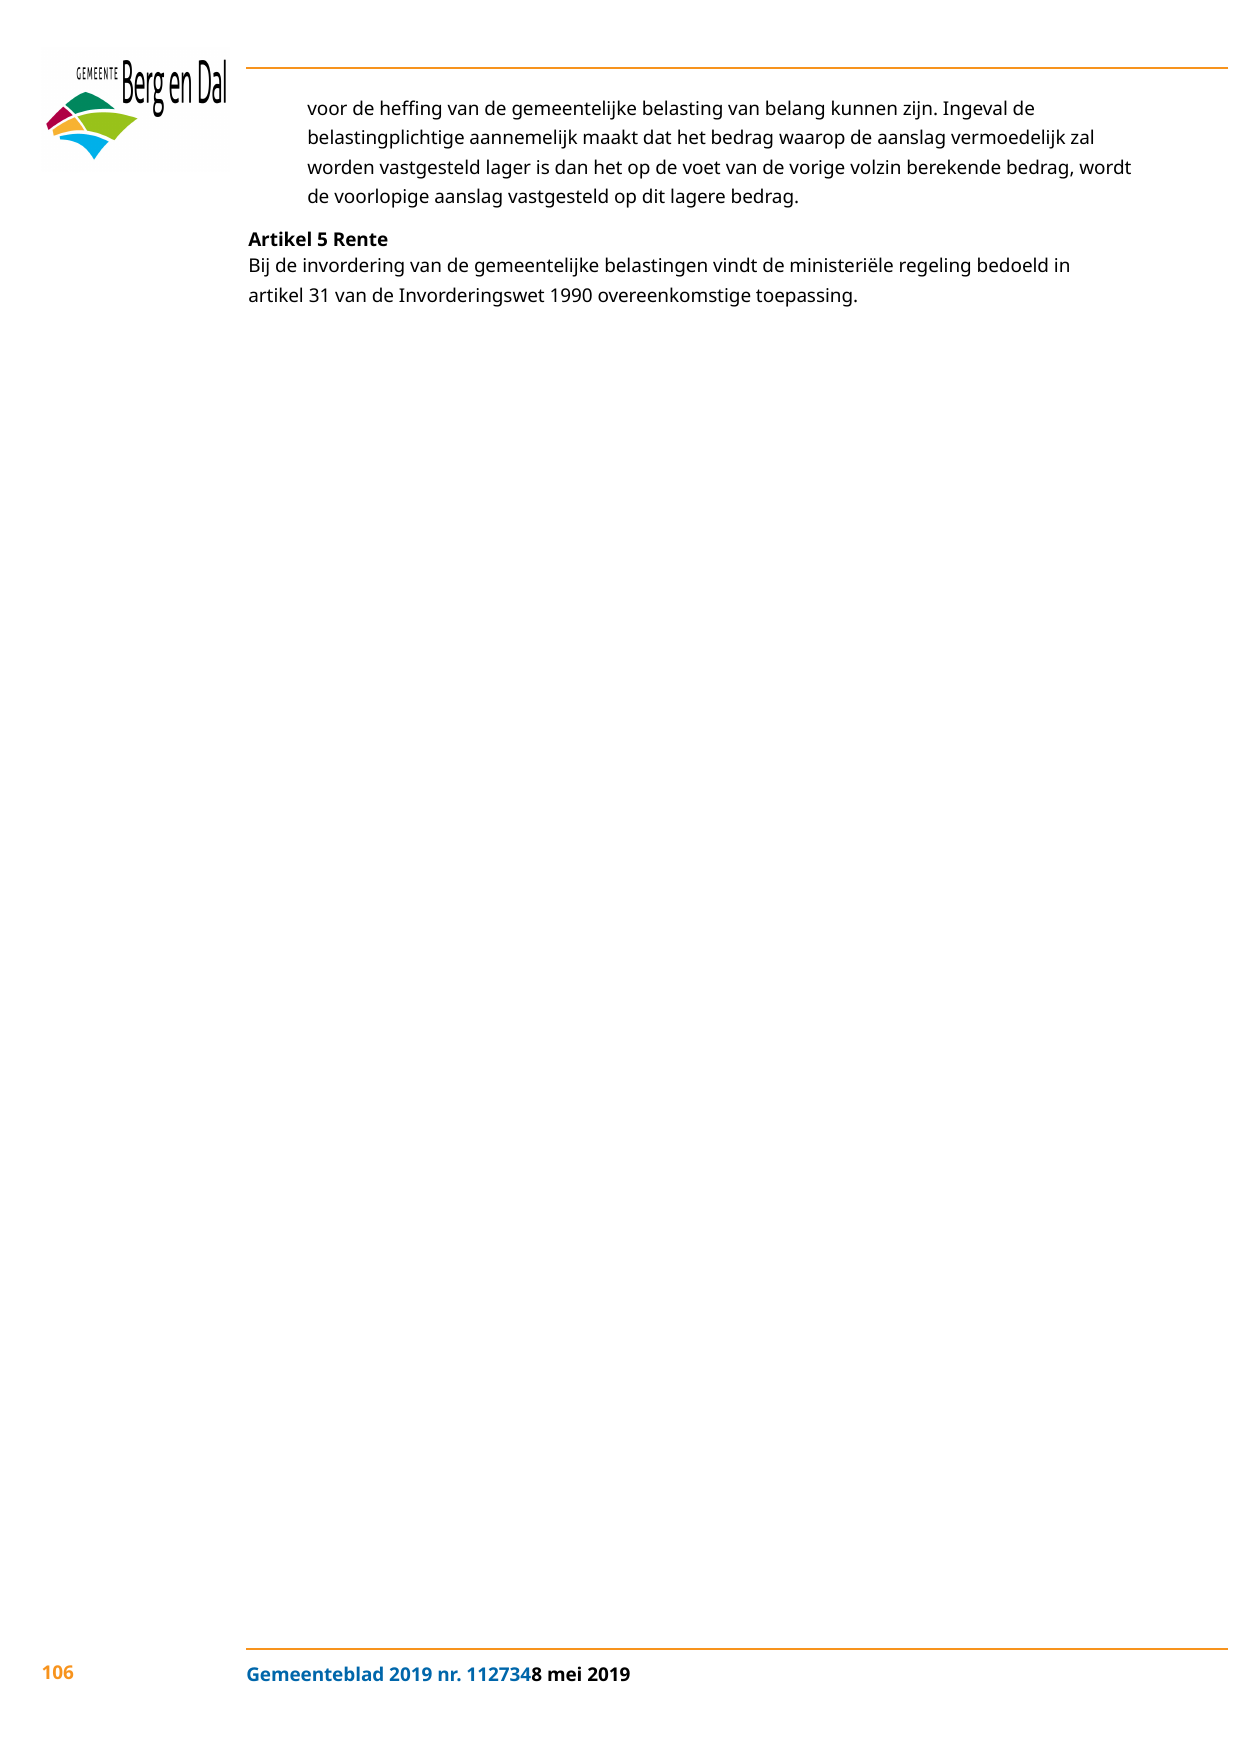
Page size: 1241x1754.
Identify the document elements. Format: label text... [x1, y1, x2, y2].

text Artikel 5 Rente [248, 227, 1152, 252]
text Bij de invordering van de gemeentelijke belastingen vindt de ministeriële regeling bedoeld in artikel 31 van de Invorderingswet 1990 overeenkomstige toepassing. [248, 252, 1152, 308]
picture [41, 47, 231, 172]
list voor de heffing van de gemeentelijke belasting van belang kunnen zijn. Ingeval de belastingplichtige aannemelijk maakt dat het bedrag waarop de aanslag vermoedelijk zal worden vastgesteld lager is dan het op de voet van de vorige volzin berekende bedrag, wordt de voorlopige aanslag vastgesteld op dit lagere bedrag. [248, 95, 1152, 209]
